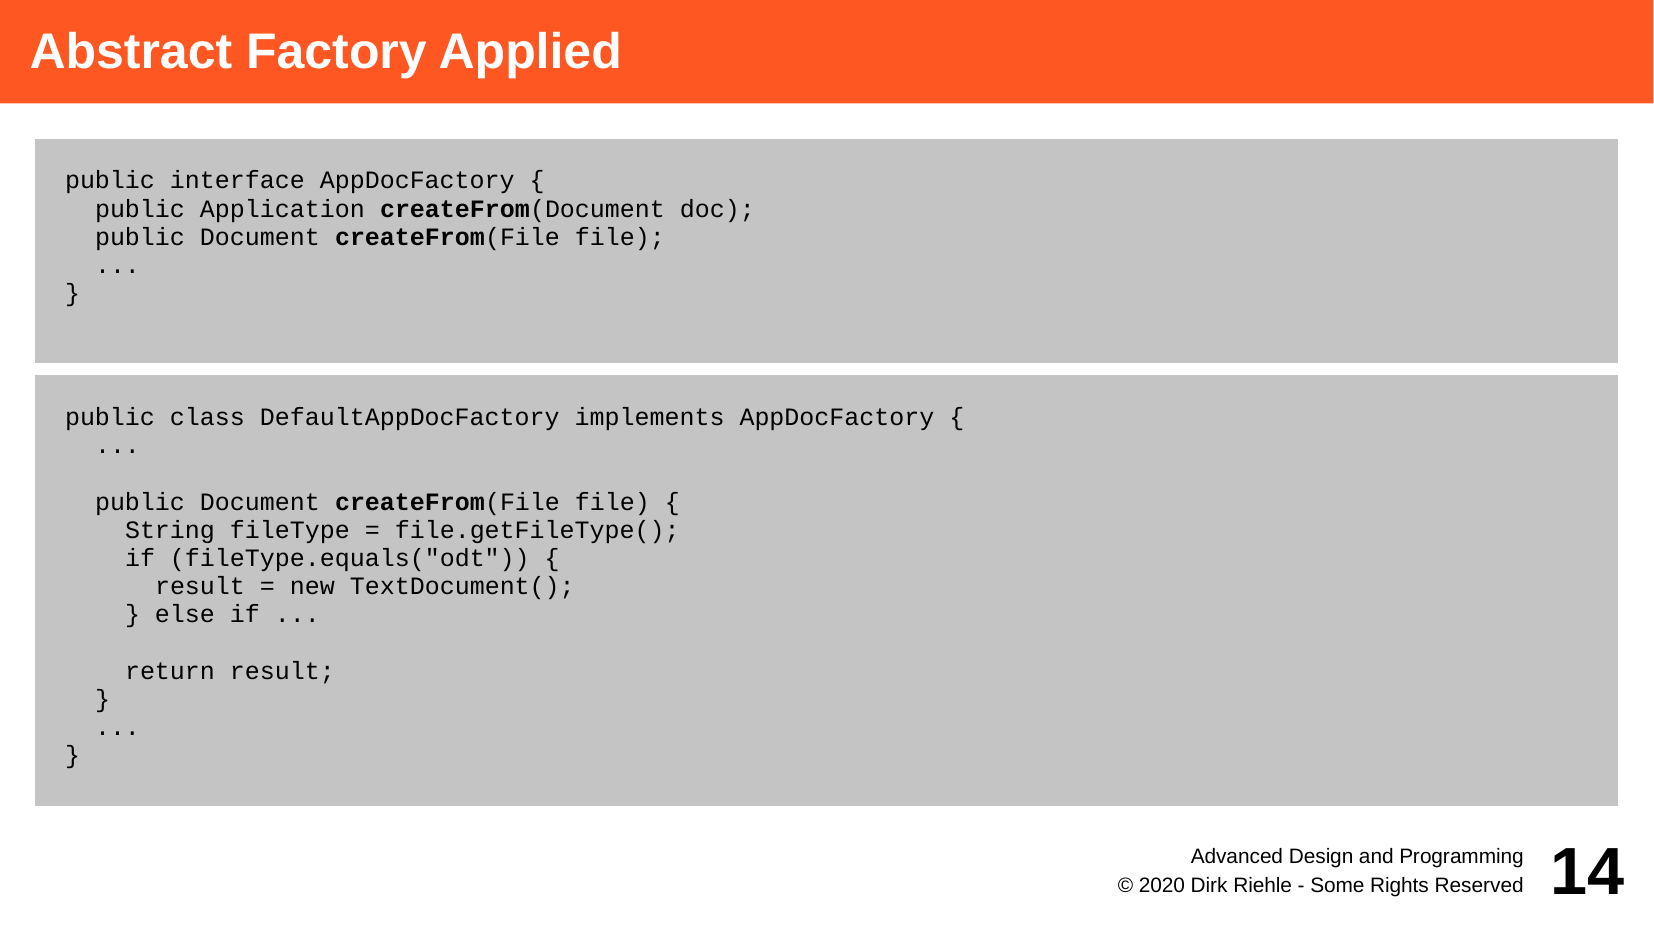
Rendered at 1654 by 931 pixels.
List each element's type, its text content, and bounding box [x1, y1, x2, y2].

list public class DefaultAppDocFactory implements AppDocFactory { ... public Document createFrom(File file) { String fileType = file.getFileType(); if (fileType.equals("odt")) { result = new TextDocument(); } else if ... return result; } ... } [29, 369, 1625, 813]
list public interface AppDocFactory { public Application createFrom(Document doc); public Document createFrom(File file); ... } [29, 132, 1625, 363]
title Abstract Factory Applied [0, 0, 1654, 104]
